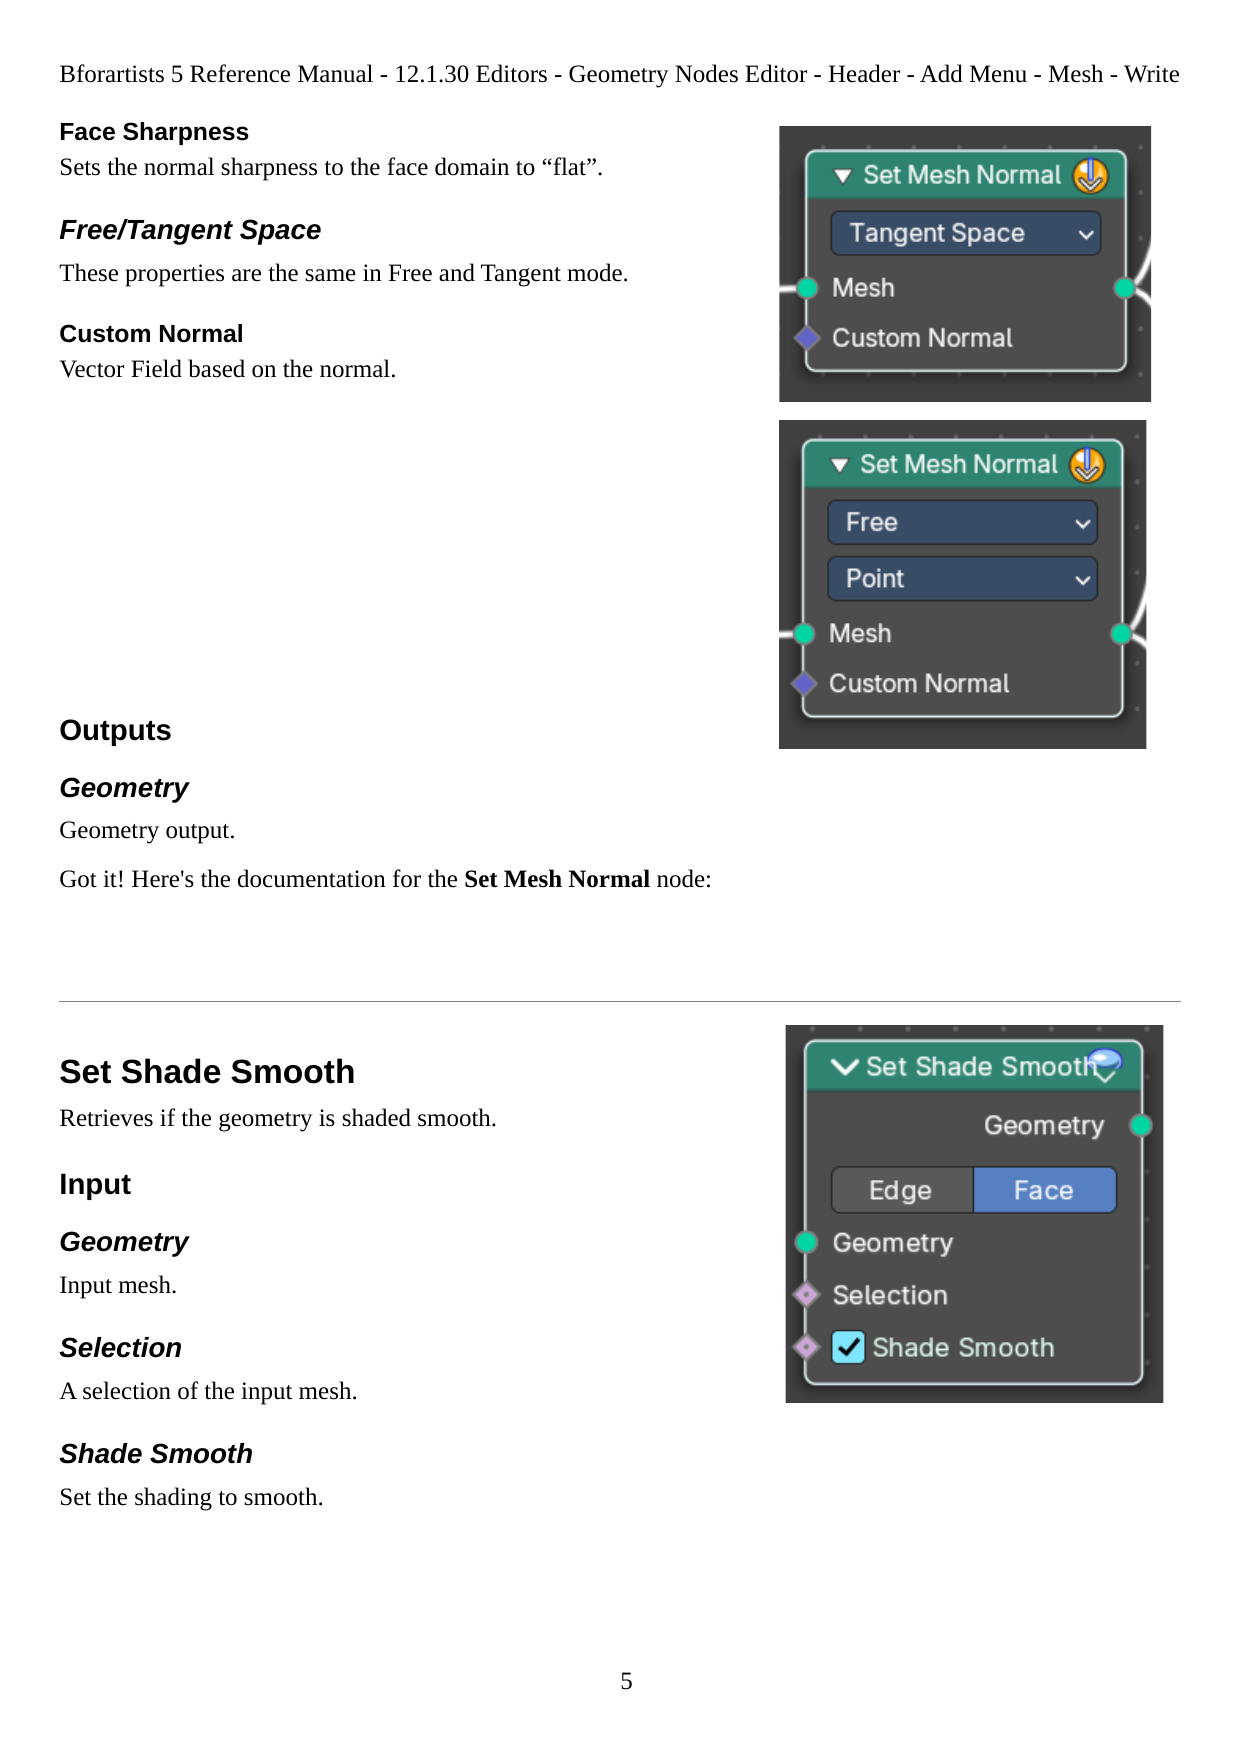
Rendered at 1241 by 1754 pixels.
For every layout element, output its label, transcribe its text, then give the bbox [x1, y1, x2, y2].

picture [779, 126, 1152, 402]
text These properties are the same in Free and Tangent mode. [59, 258, 779, 287]
subtitle Set Shade Smooth [59, 1052, 785, 1091]
subtitle [1164, 1167, 1181, 1201]
subtitle Outputs [59, 712, 779, 746]
text Vector Field based on the normal. [59, 354, 779, 383]
subtitle [1152, 214, 1181, 246]
picture [785, 1025, 1164, 1403]
subtitle [1164, 1052, 1181, 1091]
subtitle Input [59, 1167, 785, 1201]
subtitle Geometry [59, 1226, 785, 1257]
subtitle Shade Smooth [59, 1437, 1181, 1469]
subtitle Custom Normal [59, 319, 779, 348]
text A selection of the input mesh. [59, 1376, 1181, 1404]
text [1152, 354, 1181, 383]
subtitle [1147, 712, 1181, 746]
text Geometry output. [59, 816, 1181, 844]
subtitle Geometry [59, 771, 1181, 803]
subtitle [1152, 319, 1181, 348]
text Retrieves if the geometry is shaded smooth. [59, 1103, 785, 1132]
subtitle Selection [59, 1331, 785, 1363]
subtitle [1164, 1331, 1181, 1363]
subtitle [1164, 1226, 1181, 1257]
text Set the shading to smooth. [59, 1482, 1181, 1511]
text [1164, 1270, 1181, 1299]
text Input mesh. [59, 1270, 785, 1299]
text Sets the normal sharpness to the face domain to “flat”. [59, 152, 779, 181]
text Got it! Here's the documentation for the Set Mesh Normal node: [59, 864, 1181, 893]
subtitle Face Sharpness [59, 117, 1181, 146]
picture [779, 420, 1147, 749]
subtitle Free/Tangent Space [59, 214, 779, 246]
